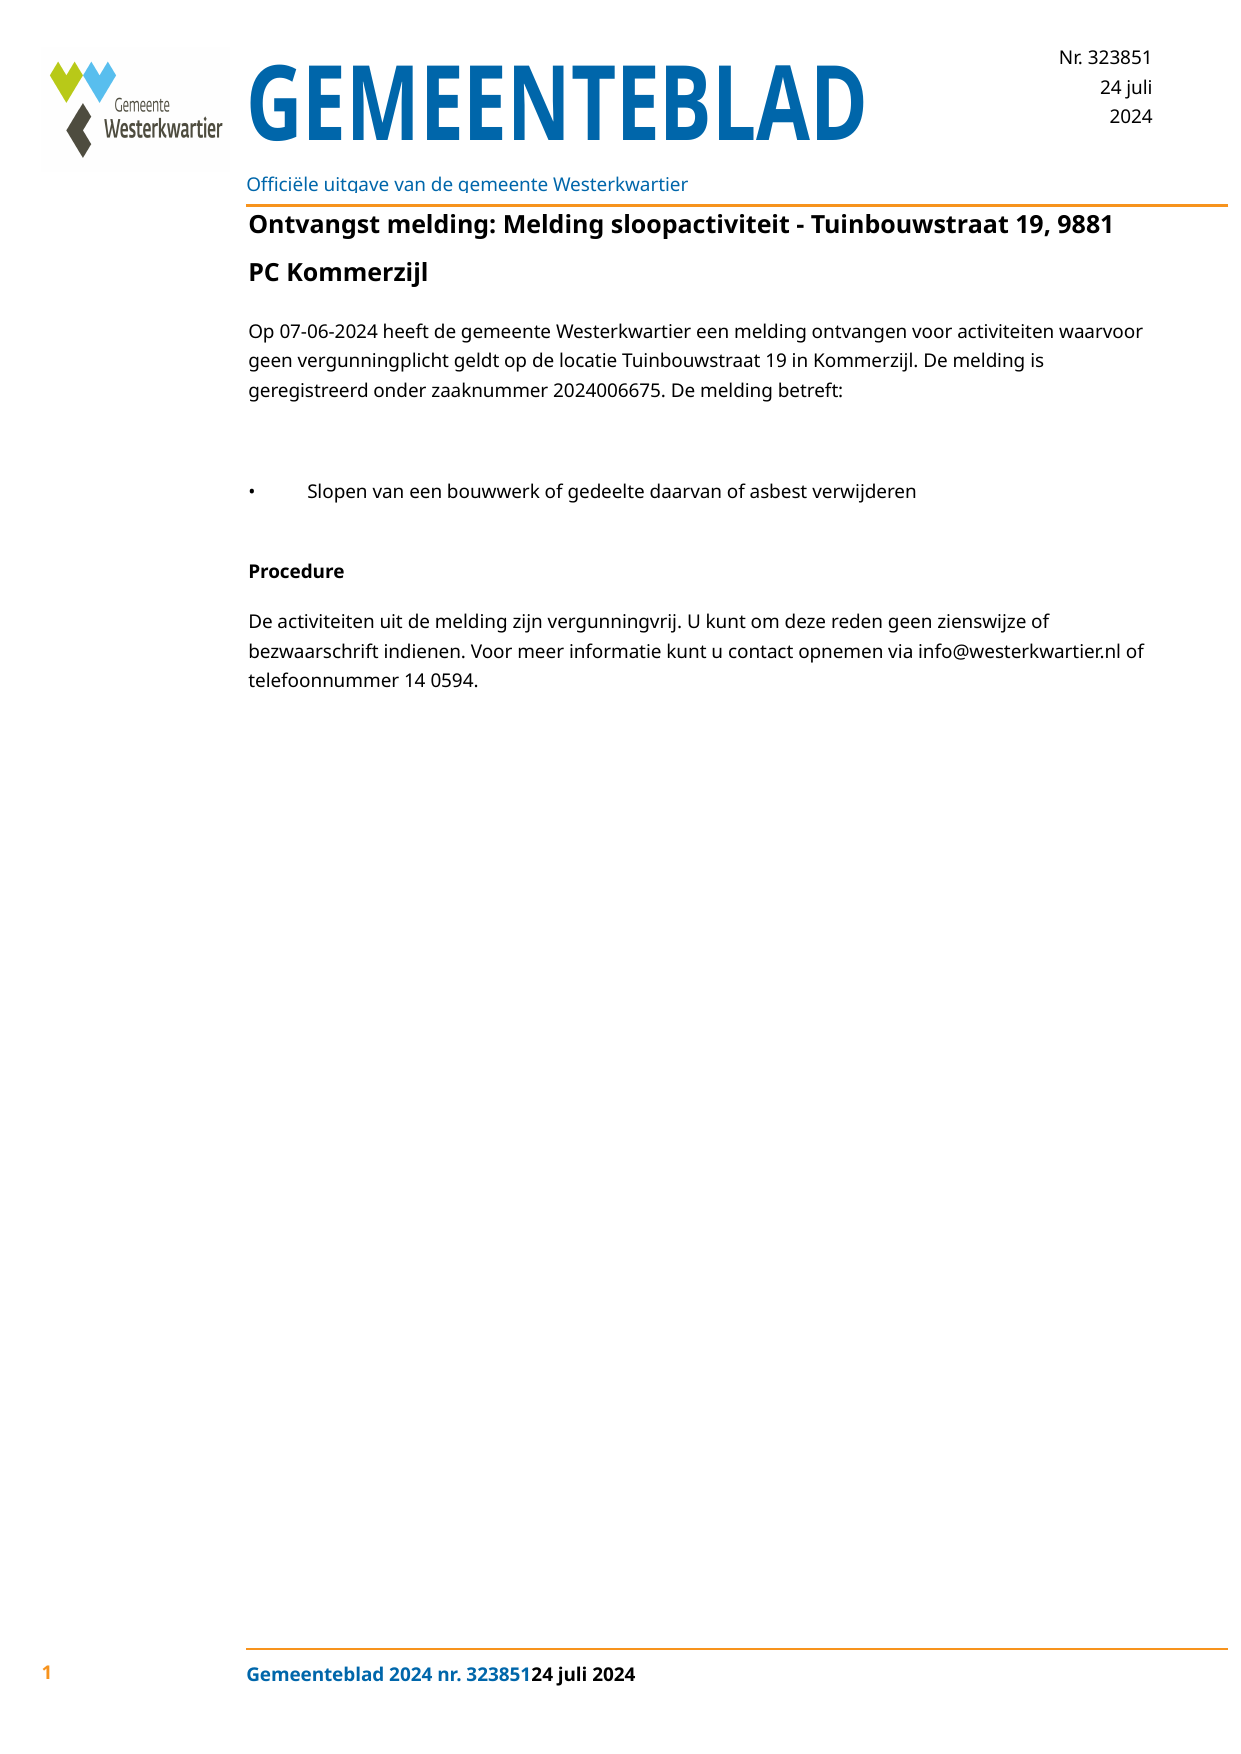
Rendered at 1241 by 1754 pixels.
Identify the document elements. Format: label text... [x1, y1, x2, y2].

text Procedure [248, 558, 1152, 584]
text Op 07-06-2024 heeft de gemeente Westerkwartier een melding ontvangen voor activiteiten waarvoor geen vergunningplicht geldt op de locatie Tuinbouwstraat 19 in Kommerzijl. De melding is geregistreerd onder zaaknummer 2024006675. De melding betreft: [248, 318, 1152, 403]
picture [41, 47, 231, 172]
list Slopen van een bouwwerk of gedeelte daarvan of asbest verwijderen [248, 478, 1152, 504]
text De activiteiten uit de melding zijn vergunningvrij. U kunt om deze reden geen zienswijze of bezwaarschrift indienen. Voor meer informatie kunt u contact opnemen via info@westerkwartier.nl of telefoonnummer 14 0594. [248, 608, 1152, 693]
text Ontvangst melding: Melding sloopactiviteit - Tuinbouwstraat 19, 9881 PC Kommerzijl [248, 207, 1152, 288]
